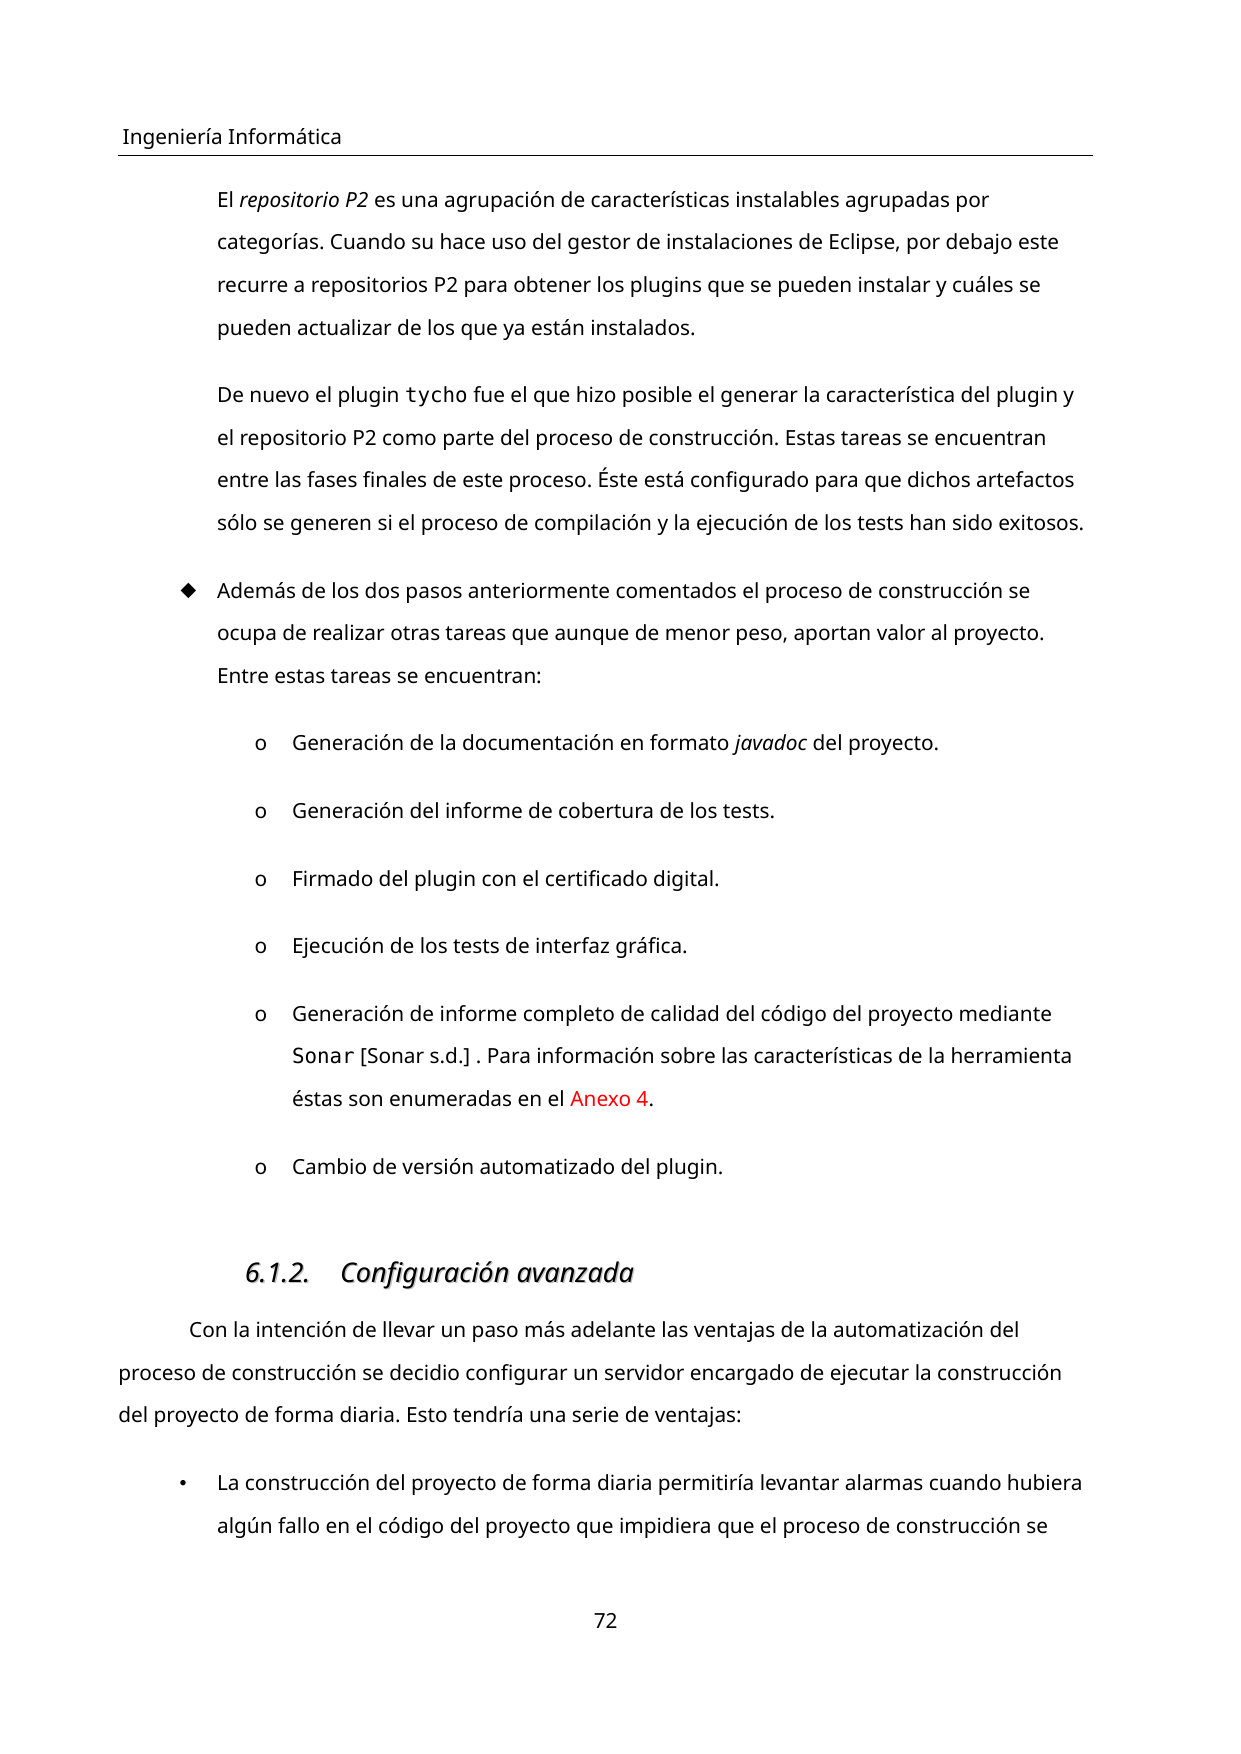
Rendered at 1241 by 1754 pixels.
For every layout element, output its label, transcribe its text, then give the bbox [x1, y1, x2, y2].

list Firmado del plugin con el certificado digital. [254, 864, 1093, 892]
text Con la intención de llevar un paso más adelante las ventajas de la automatización del proceso de construcción se decidio configurar un servidor encargado de ejecutar la construcción del proyecto de forma diaria. Esto tendría una serie de ventajas: [118, 1315, 1093, 1429]
list La construcción del proyecto de forma diaria permitiría levantar alarmas cuando hubiera algún fallo en el código del proyecto que impidiera que el proceso de construcción se [179, 1468, 1093, 1539]
list Cambio de versión automatizado del plugin. [254, 1152, 1093, 1180]
list Generación de la documentación en formato javadoc del proyecto. [254, 728, 1093, 757]
list De nuevo el plugin tycho fue el que hizo posible el generar la característica del plugin y el repositorio P2 como parte del proceso de construcción. Estas tareas se encuentran entre las fases finales de este proceso. Éste está configurado para que dichos artefactos sólo se generen si el proceso de compilación y la ejecución de los tests han sido exitosos. [179, 380, 1093, 537]
list Ejecución de los tests de interfaz gráfica. [254, 931, 1093, 960]
list Además de los dos pasos anteriormente comentados el proceso de construcción se ocupa de realizar otras tareas que aunque de menor peso, aportan valor al proyecto. Entre estas tareas se encuentran: [179, 576, 1093, 689]
list El repositorio P2 es una agrupación de características instalables agrupadas por categorías. Cuando su hace uso del gestor de instalaciones de Eclipse, por debajo este recurre a repositorios P2 para obtener los plugins que se pueden instalar y cuáles se pueden actualizar de los que ya están instalados. [179, 185, 1093, 341]
list Generación del informe de cobertura de los tests. [254, 796, 1093, 824]
list Generación de informe completo de calidad del código del proyecto mediante Sonar [Sonar s.d.] . Para información sobre las características de la herramienta éstas son enumeradas en el Anexo 4. [254, 999, 1093, 1113]
subtitle Configuración avanzada [310, 1253, 1093, 1290]
